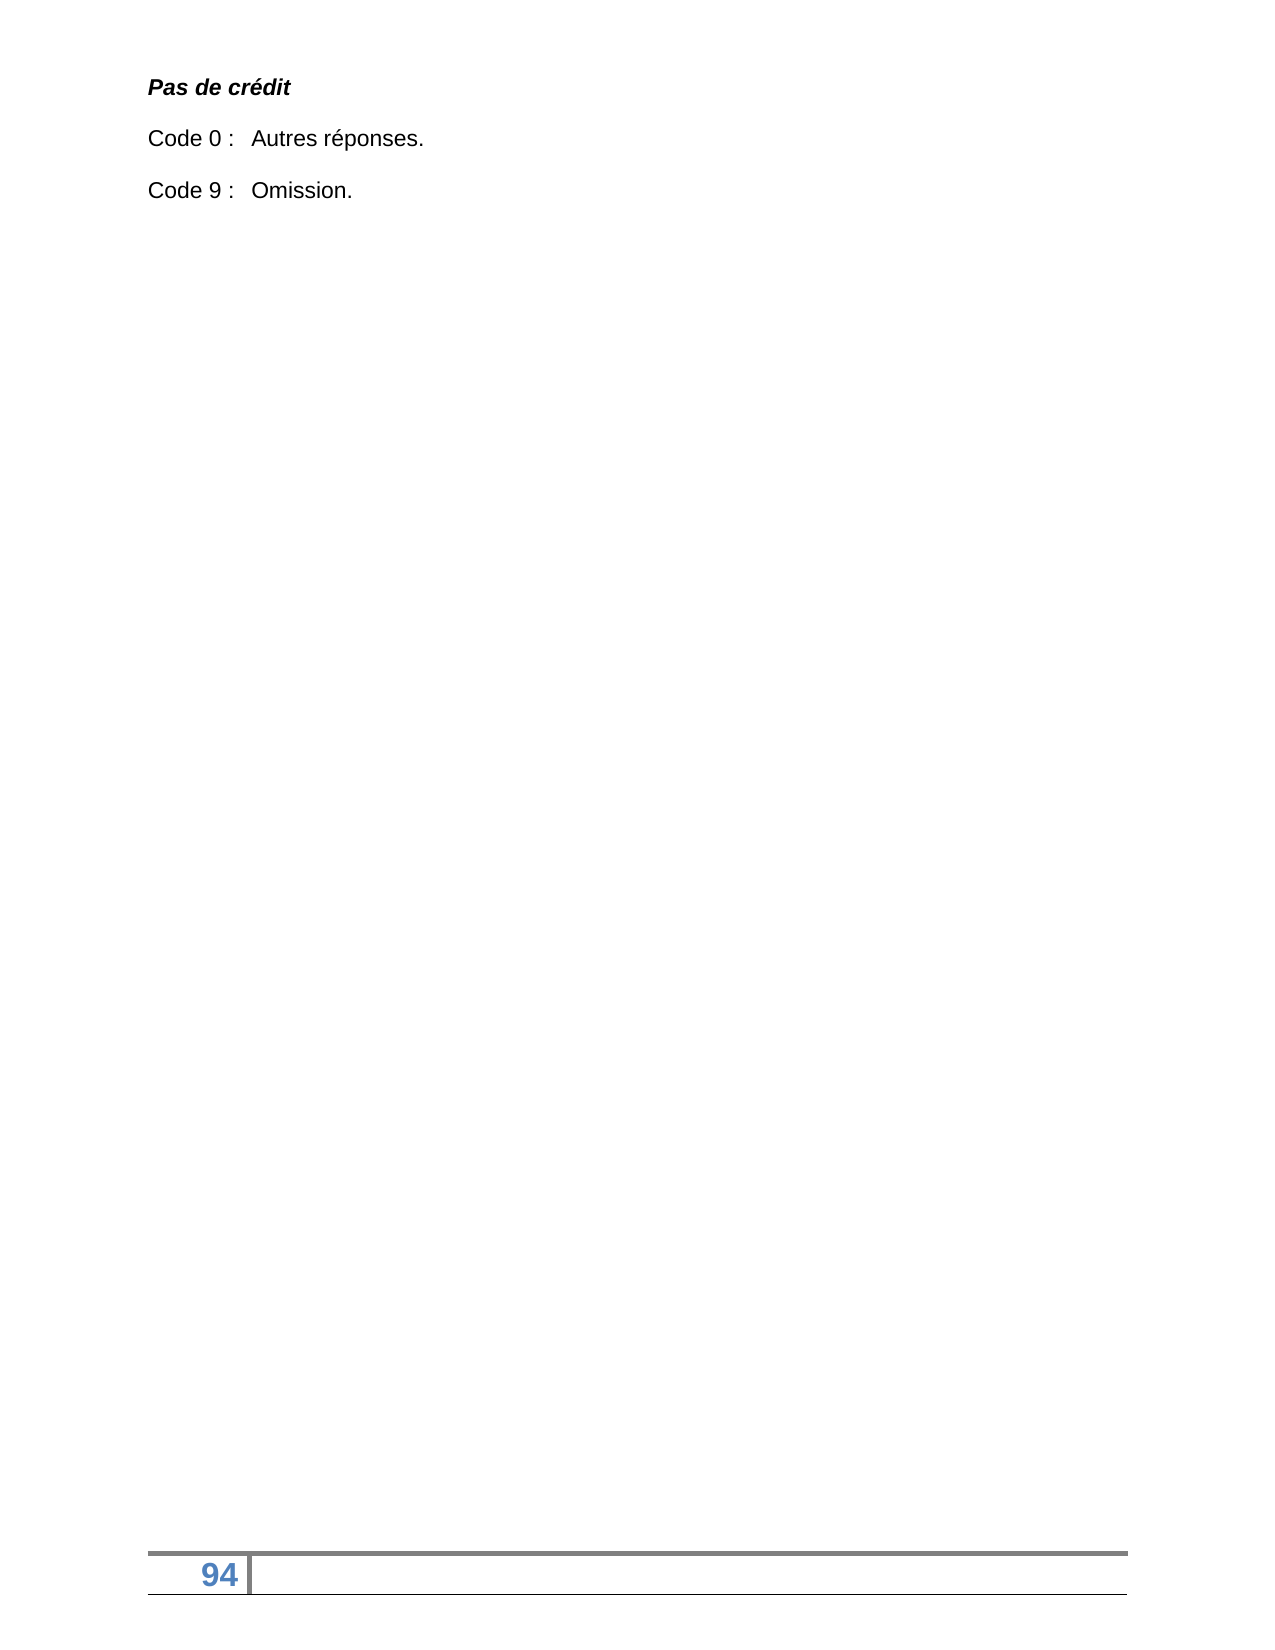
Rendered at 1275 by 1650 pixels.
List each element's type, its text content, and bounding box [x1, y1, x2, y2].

text Pas de crédit [148, 74, 1127, 100]
text Code 9 : Omission. [148, 177, 1127, 203]
text Code 0 : Autres réponses. [148, 125, 1127, 152]
